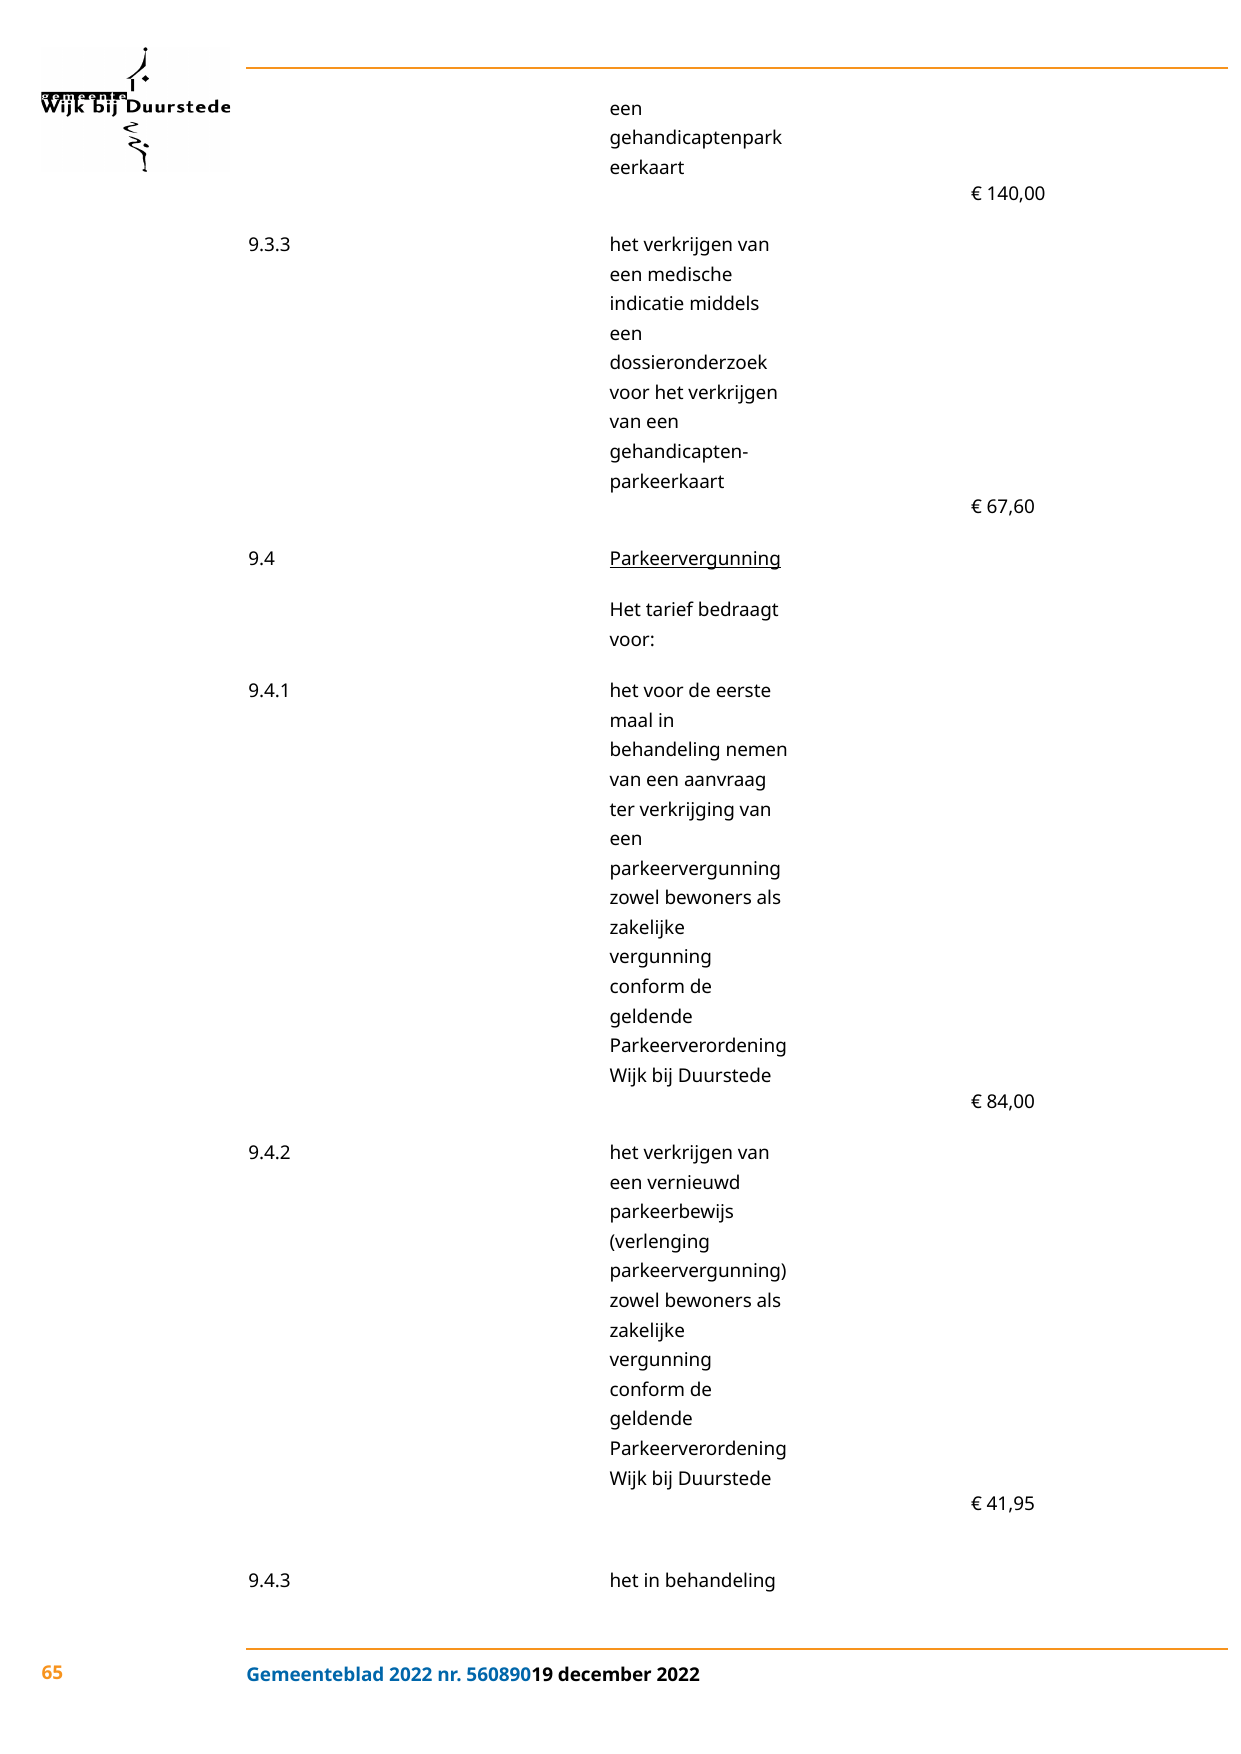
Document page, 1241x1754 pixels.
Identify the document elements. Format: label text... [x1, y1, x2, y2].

table_cell [971, 1568, 1152, 1593]
table_cell [790, 494, 971, 519]
table_cell [609, 519, 790, 545]
table_cell [248, 494, 429, 519]
table_cell het voor de eerste maal in behandeling nemen van een aanvraag ter verkrijging van een parkeervergunning zowel bewoners als zakelijke vergunning conform de geldende Parkeerverordening Wijk bij Duurstede [609, 678, 790, 1088]
table_cell € 84,00 [971, 1088, 1152, 1113]
table_cell [971, 678, 1152, 1088]
table_cell [790, 596, 971, 652]
table_cell [609, 180, 790, 205]
table_cell [429, 494, 609, 519]
table_cell [609, 1542, 790, 1568]
table_cell [429, 205, 609, 231]
table_cell [248, 519, 429, 545]
table_cell [609, 1114, 790, 1139]
table_cell Het tarief bedraagt voor: [609, 596, 790, 652]
table_cell [790, 1490, 971, 1516]
table_cell [609, 571, 790, 596]
table_cell [971, 1542, 1152, 1568]
table_cell [790, 519, 971, 545]
table_cell [790, 545, 971, 571]
table_cell [971, 652, 1152, 677]
table_cell [971, 596, 1152, 652]
table_cell [971, 205, 1152, 231]
table_cell [429, 180, 609, 205]
table_cell 9.3.3 [248, 231, 429, 493]
table_cell [609, 494, 790, 519]
table_cell [790, 1114, 971, 1139]
table_cell het in behandeling [609, 1568, 790, 1593]
table_cell [971, 1516, 1152, 1542]
table_cell [248, 1490, 429, 1516]
table_cell [429, 1490, 609, 1516]
table_cell [790, 1542, 971, 1568]
table_cell [429, 231, 609, 493]
table_cell [790, 1088, 971, 1113]
table_cell [429, 1542, 609, 1568]
table_cell [429, 652, 609, 677]
table_cell [790, 678, 971, 1088]
table_cell het verkrijgen van een medische indicatie middels een dossieronderzoek voor het verkrijgen van een gehandicapten-parkeerkaart [609, 231, 790, 493]
table_cell [248, 571, 429, 596]
table_cell [790, 205, 971, 231]
table_cell [790, 571, 971, 596]
table_cell [248, 180, 429, 205]
table_cell [429, 95, 609, 180]
table_cell [790, 1568, 971, 1593]
table_cell [609, 652, 790, 677]
table_cell [429, 519, 609, 545]
table_cell [971, 545, 1152, 571]
table_cell [790, 1139, 971, 1490]
table_cell [429, 596, 609, 652]
table_cell € 140,00 [971, 180, 1152, 205]
table_cell [971, 1114, 1152, 1139]
table_cell [971, 95, 1152, 180]
table_cell [971, 1139, 1152, 1490]
table_cell het verkrijgen van een vernieuwd parkeerbewijs (verlenging parkeervergunning) zowel bewoners als zakelijke vergunning conform de geldende Parkeerverordening Wijk bij Duurstede [609, 1139, 790, 1490]
table_cell 9.4.3 [248, 1568, 429, 1593]
table_cell [248, 652, 429, 677]
table_cell [429, 545, 609, 571]
table_cell € 67,60 [971, 494, 1152, 519]
table_cell € 41,95 [971, 1490, 1152, 1516]
table_cell [790, 1516, 971, 1542]
table_cell [971, 571, 1152, 596]
table_cell [429, 571, 609, 596]
table_cell 9.4.2 [248, 1139, 429, 1490]
table_cell [429, 678, 609, 1088]
picture [41, 47, 231, 172]
table_cell [790, 95, 971, 180]
table_cell [429, 1516, 609, 1542]
table_cell [248, 1516, 429, 1542]
table_cell [790, 652, 971, 677]
table_cell [790, 180, 971, 205]
table_cell [609, 1490, 790, 1516]
table_cell [609, 1516, 790, 1542]
table_cell [609, 205, 790, 231]
table_cell Parkeervergunning [609, 545, 790, 571]
table_cell [429, 1568, 609, 1593]
table_cell een gehandicaptenparkeerkaart [609, 95, 790, 180]
table_cell [248, 1114, 429, 1139]
table_cell [429, 1139, 609, 1490]
table_cell [429, 1088, 609, 1113]
table_cell [248, 596, 429, 652]
table_cell 9.4 [248, 545, 429, 571]
table_cell [248, 95, 429, 180]
table_cell [790, 231, 971, 493]
table_cell [971, 231, 1152, 493]
table_cell [248, 1088, 429, 1113]
table_cell [609, 1088, 790, 1113]
table_cell [971, 519, 1152, 545]
table_cell [429, 1114, 609, 1139]
table_cell [248, 205, 429, 231]
table_cell 9.4.1 [248, 678, 429, 1088]
table_cell [248, 1542, 429, 1568]
